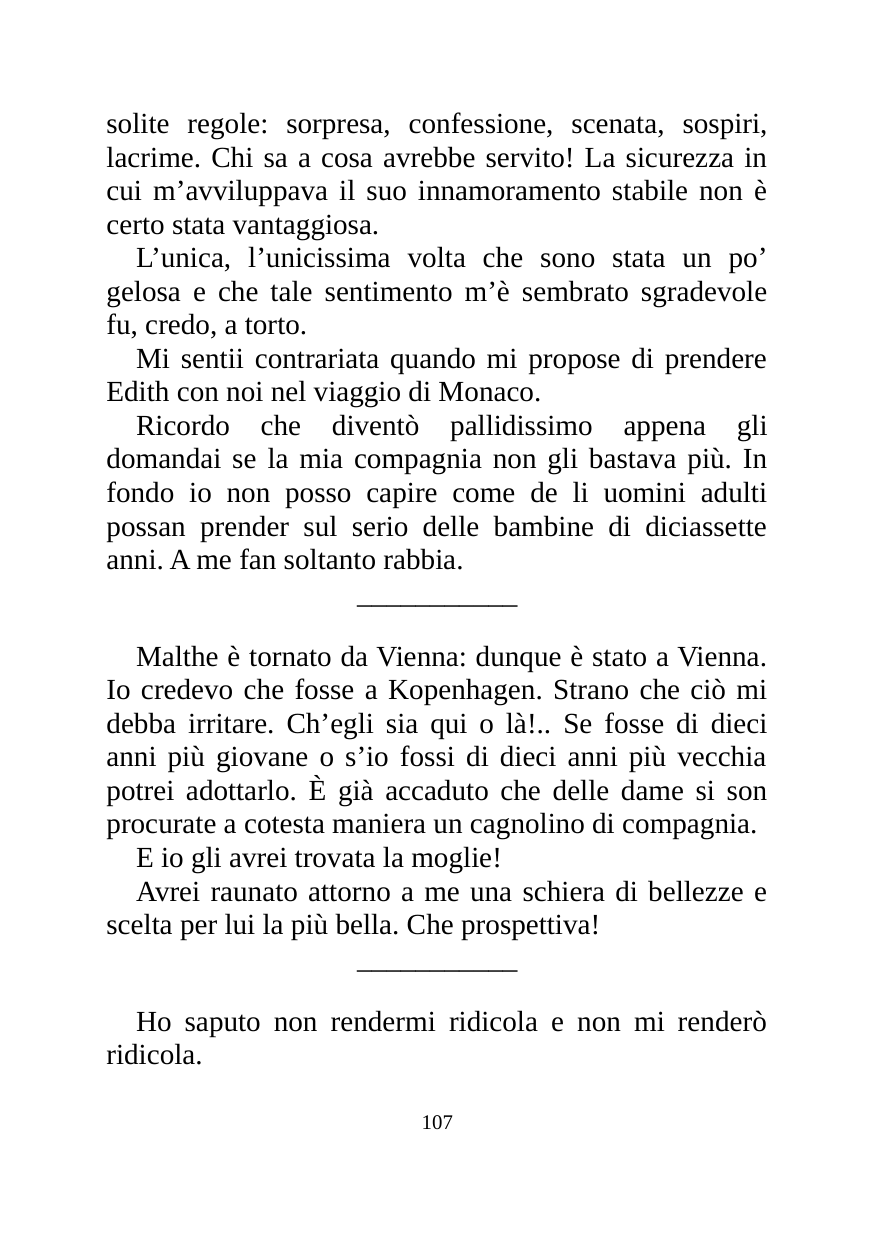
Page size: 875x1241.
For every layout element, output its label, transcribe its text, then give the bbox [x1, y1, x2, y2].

text Malthe è tornato da Vienna: dunque è stato a Vienna. Io credevo che fosse a Kopenhagen. Strano che ciò mi debba irritare. Ch’egli sia qui o là!.. Se fosse di dieci anni più giovane o s’io fossi di dieci anni più vecchia potrei adottarlo. È già accaduto che delle dame si son procurate a cotesta maniera un cagnolino di compagnia. [106, 639, 768, 840]
text L’unica, l’unicissima volta che sono stata un po’ gelosa e che tale sentimento m’è sembrato sgradevole fu, credo, a torto. [106, 240, 768, 341]
text E io gli avrei trovata la moglie! [106, 840, 768, 874]
text Ho saputo non rendermi ridicola e non mi renderò ridicola. [106, 1004, 768, 1071]
text Avrei raunato attorno a me una schiera di bellezze e scelta per lui la più bella. Che prospettiva! [106, 874, 768, 941]
text ___________ [106, 576, 768, 609]
text ___________ [106, 941, 768, 974]
text solite regole: sorpresa, confessione, scenata, sospiri, lacrime. Chi sa a cosa avrebbe servito! La sicurezza in cui m’avviluppava il suo innamoramento stabile non è certo stata vantaggiosa. [106, 106, 768, 240]
text Ricordo che diventò pallidissimo appena gli domandai se la mia compagnia non gli bastava più. In fondo io non posso capire come de li uomini adulti possan prender sul serio delle bambine di diciassette anni. A me fan soltanto rabbia. [106, 408, 768, 576]
text Mi sentii contrariata quando mi propose di prendere Edith con noi nel viaggio di Monaco. [106, 341, 768, 408]
